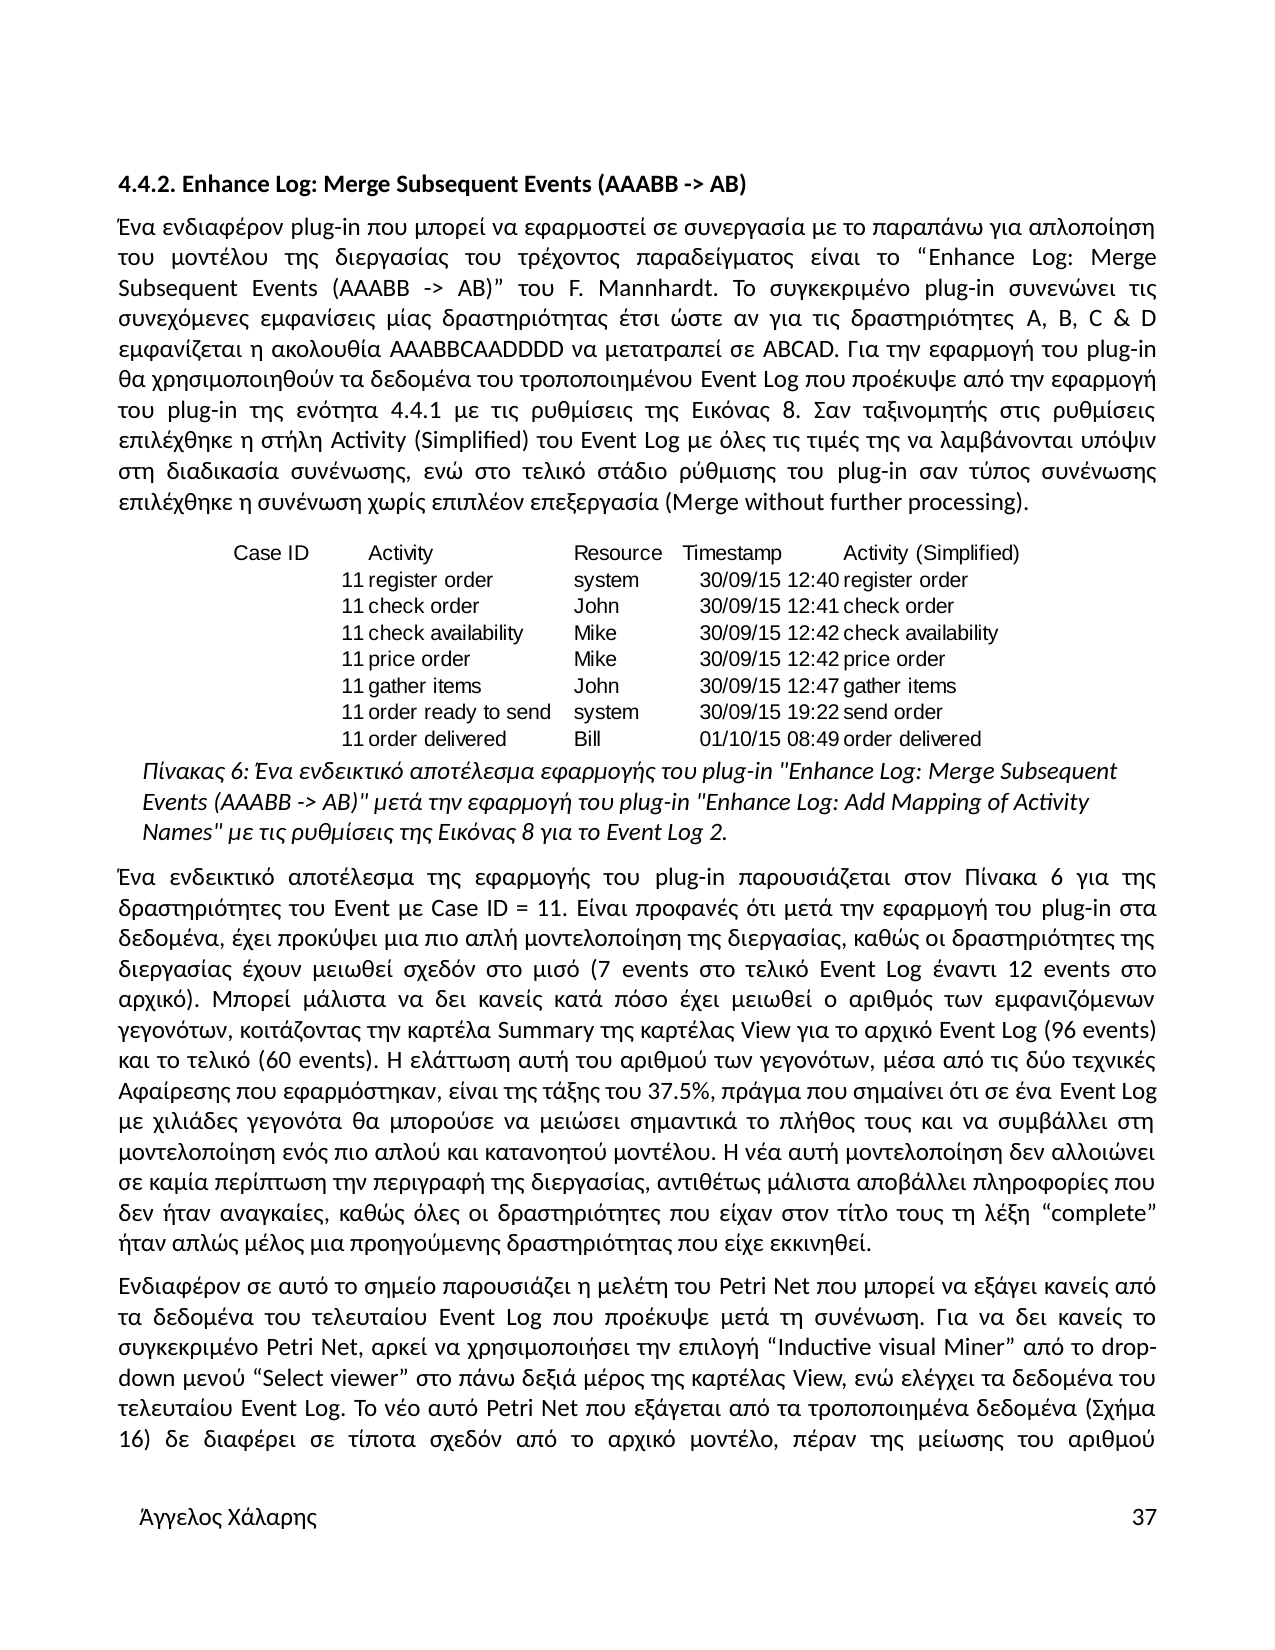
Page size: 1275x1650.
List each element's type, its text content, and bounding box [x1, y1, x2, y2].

subtitle 4.4.2. Enhance Log: Merge Subsequent Events (AAABB -> AB) [118, 168, 1157, 198]
text Ενδιαφέρον σε αυτό το σημείο παρουσιάζει η μελέτη του Petri Net που μπορεί να εξάγει κανείς από τα δεδομένα του τελευταίου Event Log που προέκυψε μετά τη συνένωση. Για να δει κανείς το συγκεκριμένο Petri Net, αρκεί να χρησιμοποιήσει την επιλογή “Inductive visual Miner” από το drop-down μενού “Select viewer” στο πάνω δεξιά μέρος της καρτέλας View, ενώ ελέγχει τα δεδομένα του τελευταίου Event Log. Το νέο αυτό Petri Net που εξάγεται από τα τροποποιημένα δεδομένα (Σχήμα 16) δε διαφέρει σε τίποτα σχεδόν από το αρχικό μοντέλο, πέραν της μείωσης του αριθμού [118, 1271, 1157, 1454]
text Πίνακας 6: Ένα ενδεικτικό αποτέλεσμα εφαρμογής του plug-in "Enhance Log: Merge Subsequent Events (AAABB -> AB)" μετά την εφαρμογή του plug-in "Enhance Log: Add Mapping of Activity Names" με τις ρυθμίσεις της Εικόνας 8 για το Event Log 2. [142, 541, 1133, 847]
text Ένα ενδιαφέρον plug-in που μπορεί να εφαρμοστεί σε συνεργασία με το παραπάνω για απλοποίηση του μοντέλου της διεργασίας του τρέχοντος παραδείγματος είναι το “Enhance Log: Merge Subsequent Events (AAABB -> AB)” του F. Mannhardt. Το συγκεκριμένο plug-in συνενώνει τις συνεχόμενες εμφανίσεις μίας δραστηριότητας έτσι ώστε αν για τις δραστηριότητες A, B, C & D εμφανίζεται η ακολουθία AAABBCAADDDD να μετατραπεί σε ABCAD. Για την εφαρμογή του plug-in θα χρησιμοποιηθούν τα δεδομένα του τροποποιημένου Event Log που προέκυψε από την εφαρμογή του plug-in της ενότητα 4.4.1 με τις ρυθμίσεις της Εικόνας 8. Σαν ταξινομητής στις ρυθμίσεις επιλέχθηκε η στήλη Activity (Simplified) του Event Log με όλες τις τιμές της να λαμβάνονται υπόψιν στη διαδικασία συνένωσης, ενώ στο τελικό στάδιο ρύθμισης του plug-in σαν τύπος συνένωσης επιλέχθηκε η συνένωση χωρίς επιπλέον επεξεργασία (Merge without further processing). [118, 211, 1157, 516]
text Ένα ενδεικτικό αποτέλεσμα της εφαρμογής του plug-in παρουσιάζεται στον Πίνακα 6 για της δραστηριότητες του Event με Case ID = 11. Είναι προφανές ότι μετά την εφαρμογή του plug-in στα δεδομένα, έχει προκύψει μια πιο απλή μοντελοποίηση της διεργασίας, καθώς οι δραστηριότητες της διεργασίας έχουν μειωθεί σχεδόν στο μισό (7 events στο τελικό Event Log έναντι 12 events στο αρχικό). Μπορεί μάλιστα να δει κανείς κατά πόσο έχει μειωθεί ο αριθμός των εμφανιζόμενων γεγονότων, κοιτάζοντας την καρτέλα Summary της καρτέλας View για το αρχικό Event Log (96 events) και το τελικό (60 events). Η ελάττωση αυτή του αριθμού των γεγονότων, μέσα από τις δύο τεχνικές Αφαίρεσης που εφαρμόστηκαν, είναι της τάξης του 37.5%, πράγμα που σημαίνει ότι σε ένα Event Log με χιλιάδες γεγονότα θα μπορούσε να μειώσει σημαντικά το πλήθος τους και να συμβάλλει στη μοντελοποίηση ενός πιο απλού και κατανοητού μοντέλου. Η νέα αυτή μοντελοποίηση δεν αλλοιώνει σε καμία περίπτωση την περιγραφή της διεργασίας, αντιθέτως μάλιστα αποβάλλει πληροφορίες που δεν ήταν αναγκαίες, καθώς όλες οι δραστηριότητες που είχαν στον τίτλο τους τη λέξη “complete” ήταν απλώς μέλος μια προηγούμενης δραστηριότητας που είχε εκκινηθεί. [118, 529, 1157, 1258]
